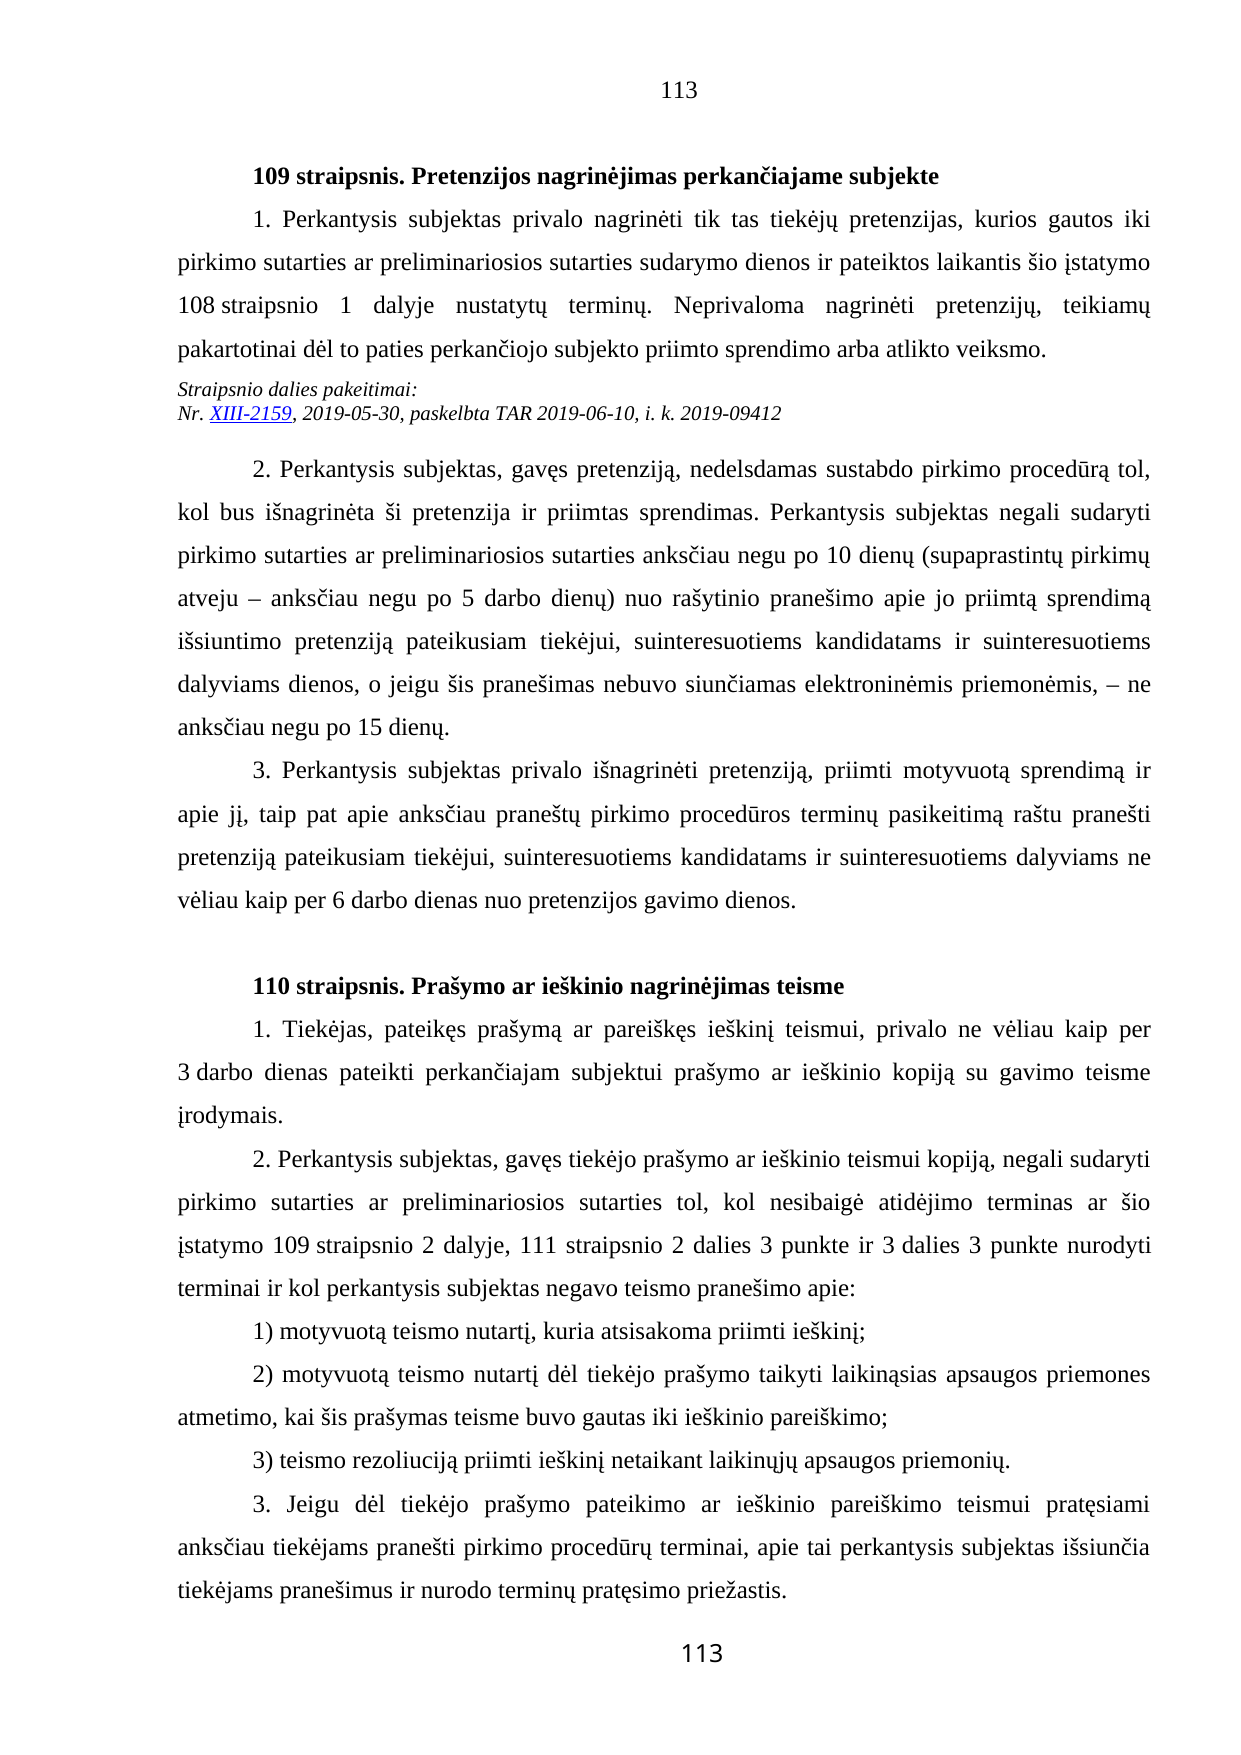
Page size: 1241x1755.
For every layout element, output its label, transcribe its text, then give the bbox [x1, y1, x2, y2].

text 1. Tiekėjas, pateikęs prašymą ar pareiškęs ieškinį teismui, privalo ne vėliau kaip per 3 darbo dienas pateikti perkančiajam subjektui prašymo ar ieškinio kopiją su gavimo teisme įrodymais. [177, 1014, 1152, 1129]
text 1. Perkantysis subjektas privalo nagrinėti tik tas tiekėjų pretenzijas, kurios gautos iki pirkimo sutarties ar preliminariosios sutarties sudarymo dienos ir pateiktos laikantis šio įstatymo 108 straipsnio 1 dalyje nustatytų terminų. Neprivaloma nagrinėti pretenzijų, teikiamų pakartotinai dėl to paties perkančiojo subjekto priimto sprendimo arba atlikto veiksmo. [177, 204, 1152, 362]
text 2. Perkantysis subjektas, gavęs tiekėjo prašymo ar ieškinio teismui kopiją, negali sudaryti pirkimo sutarties ar preliminariosios sutarties tol, kol nesibaigė atidėjimo terminas ar šio įstatymo 109 straipsnio 2 dalyje, 111 straipsnio 2 dalies 3 punkte ir 3 dalies 3 punkte nurodyti terminai ir kol perkantysis subjektas negavo teismo pranešimo apie: [177, 1144, 1152, 1302]
text 3. Jeigu dėl tiekėjo prašymo pateikimo ar ieškinio pareiškimo teismui pratęsiami anksčiau tiekėjams pranešti pirkimo procedūrų terminai, apie tai perkantysis subjektas išsiunčia tiekėjams pranešimus ir nurodo terminų pratęsimo priežastis. [177, 1489, 1152, 1604]
text Straipsnio dalies pakeitimai: [177, 377, 1152, 401]
text 2) motyvuotą teismo nutartį dėl tiekėjo prašymo taikyti laikinąsias apsaugos priemones atmetimo, kai šis prašymas teisme buvo gautas iki ieškinio pareiškimo; [177, 1359, 1152, 1431]
text 3) teismo rezoliuciją priimti ieškinį netaikant laikinųjų apsaugos priemonių. [177, 1446, 1152, 1474]
subtitle 109 straipsnis. Pretenzijos nagrinėjimas perkančiajame subjekte [177, 161, 1152, 190]
text Nr. XIII-2159, 2019-05-30, paskelbta TAR 2019-06-10, i. k. 2019-09412 [177, 401, 1152, 425]
text 1) motyvuotą teismo nutartį, kuria atsisakoma priimti ieškinį; [177, 1316, 1152, 1345]
subtitle 110 straipsnis. Prašymo ar ieškinio nagrinėjimas teisme [177, 971, 1152, 1000]
subtitle 3. Perkantysis subjektas privalo išnagrinėti pretenziją, priimti motyvuotą sprendimą ir apie jį, taip pat apie anksčiau praneštų pirkimo procedūros terminų pasikeitimą raštu pranešti pretenziją pateikusiam tiekėjui, suinteresuotiems kandidatams ir suinteresuotiems dalyviams ne vėliau kaip per 6 darbo dienas nuo pretenzijos gavimo dienos. [177, 756, 1152, 914]
text 2. Perkantysis subjektas, gavęs pretenziją, nedelsdamas sustabdo pirkimo procedūrą tol, kol bus išnagrinėta ši pretenzija ir priimtas sprendimas. Perkantysis subjektas negali sudaryti pirkimo sutarties ar preliminariosios sutarties anksčiau negu po 10 dienų (supaprastintų pirkimų atveju – anksčiau negu po 5 darbo dienų) nuo rašytinio pranešimo apie jo priimtą sprendimą išsiuntimo pretenziją pateikusiam tiekėjui, suinteresuotiems kandidatams ir suinteresuotiems dalyviams dienos, o jeigu šis pranešimas nebuvo siunčiamas elektroninėmis priemonėmis, – ne anksčiau negu po 15 dienų. [177, 454, 1152, 741]
